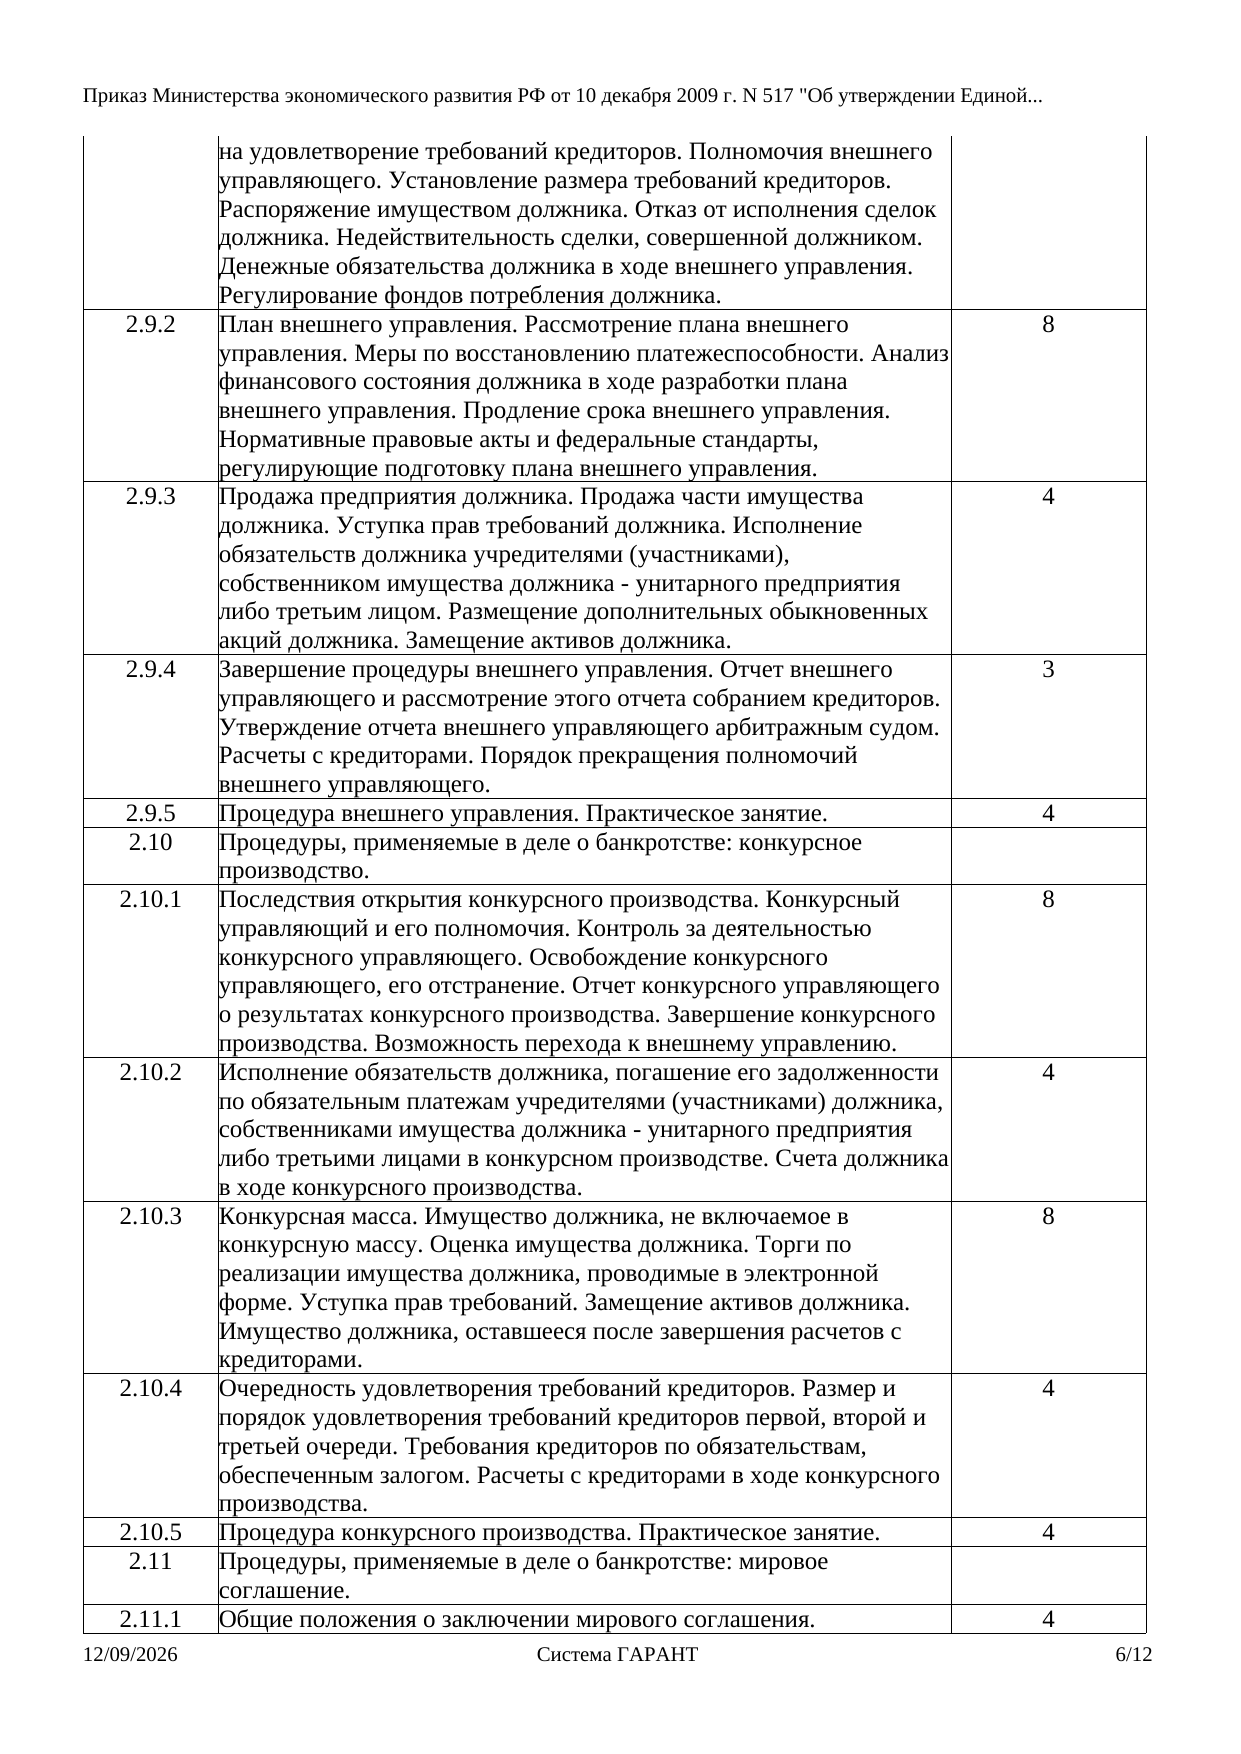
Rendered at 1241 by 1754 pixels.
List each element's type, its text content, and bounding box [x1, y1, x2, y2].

table_cell 4 [952, 482, 1146, 654]
table_cell Исполнение обязательств должника, погашение его задолженности по обязательным платежам учредителями (участниками) должника, собственниками имущества должника - унитарного предприятия либо третьими лицами в конкурсном производстве. Счета должника в ходе конкурсного производства. [219, 1058, 951, 1201]
table_cell Завершение процедуры внешнего управления. Отчет внешнего управляющего и рассмотрение этого отчета собранием кредиторов. Утверждение отчета внешнего управляющего арбитражным судом. Расчеты с кредиторами. Порядок прекращения полномочий внешнего управляющего. [219, 655, 951, 798]
table_cell 2.9.3 [84, 482, 218, 654]
table_cell Конкурсная масса. Имущество должника, не включаемое в конкурсную массу. Оценка имущества должника. Торги по реализации имущества должника, проводимые в электронной форме. Уступка прав требований. Замещение активов должника. Имущество должника, оставшееся после завершения расчетов с кредиторами. [219, 1202, 951, 1373]
table_cell План внешнего управления. Рассмотрение плана внешнего управления. Меры по восстановлению платежеспособности. Анализ финансового состояния должника в ходе разработки плана внешнего управления. Продление срока внешнего управления. Нормативные правовые акты и федеральные стандарты, регулирующие подготовку плана внешнего управления. [219, 310, 951, 481]
table_cell 2.9.2 [84, 310, 218, 481]
table_cell 4 [952, 799, 1146, 827]
table_cell 8 [952, 885, 1146, 1057]
table_cell [84, 136, 218, 309]
table_cell 2.11 [84, 1547, 218, 1604]
table_cell 4 [952, 1605, 1146, 1633]
table_cell Очередность удовлетворения требований кредиторов. Размер и порядок удовлетворения требований кредиторов первой, второй и третьей очереди. Требования кредиторов по обязательствам, обеспеченным залогом. Расчеты с кредиторами в ходе конкурсного производства. [219, 1374, 951, 1517]
table_cell 8 [952, 1202, 1146, 1373]
table_cell [952, 828, 1146, 884]
table_cell на удовлетворение требований кредиторов. Полномочия внешнего управляющего. Установление размера требований кредиторов. Распоряжение имуществом должника. Отказ от исполнения сделок должника. Недействительность сделки, совершенной должником. Денежные обязательства должника в ходе внешнего управления. Регулирование фондов потребления должника. [219, 136, 951, 309]
table_cell Общие положения о заключении мирового соглашения. [219, 1605, 951, 1633]
table_cell 2.10.4 [84, 1374, 218, 1517]
table_cell 2.10.1 [84, 885, 218, 1057]
table_cell Последствия открытия конкурсного производства. Конкурсный управляющий и его полномочия. Контроль за деятельностью конкурсного управляющего. Освобождение конкурсного управляющего, его отстранение. Отчет конкурсного управляющего о результатах конкурсного производства. Завершение конкурсного производства. Возможность перехода к внешнему управлению. [219, 885, 951, 1057]
table_cell Процедуры, применяемые в деле о банкротстве: мировое соглашение. [219, 1547, 951, 1604]
table_cell Процедура конкурсного производства. Практическое занятие. [219, 1518, 951, 1546]
table_cell [952, 136, 1146, 309]
table_cell Продажа предприятия должника. Продажа части имущества должника. Уступка прав требований должника. Исполнение обязательств должника учредителями (участниками), собственником имущества должника - унитарного предприятия либо третьим лицом. Размещение дополнительных обыкновенных акций должника. Замещение активов должника. [219, 482, 951, 654]
table_cell 2.9.5 [84, 799, 218, 827]
table_cell 2.11.1 [84, 1605, 218, 1633]
table_cell 3 [952, 655, 1146, 798]
table_cell 2.10.5 [84, 1518, 218, 1546]
table_cell [952, 1547, 1146, 1604]
table_cell 2.10 [84, 828, 218, 884]
table_cell 2.10.2 [84, 1058, 218, 1201]
table_cell 8 [952, 310, 1146, 481]
table_cell 4 [952, 1518, 1146, 1546]
table_cell Процедура внешнего управления. Практическое занятие. [219, 799, 951, 827]
table_cell 4 [952, 1374, 1146, 1517]
table_cell 2.9.4 [84, 655, 218, 798]
table_cell 2.10.3 [84, 1202, 218, 1373]
table_cell 4 [952, 1058, 1146, 1201]
table_cell Процедуры, применяемые в деле о банкротстве: конкурсное производство. [219, 828, 951, 884]
